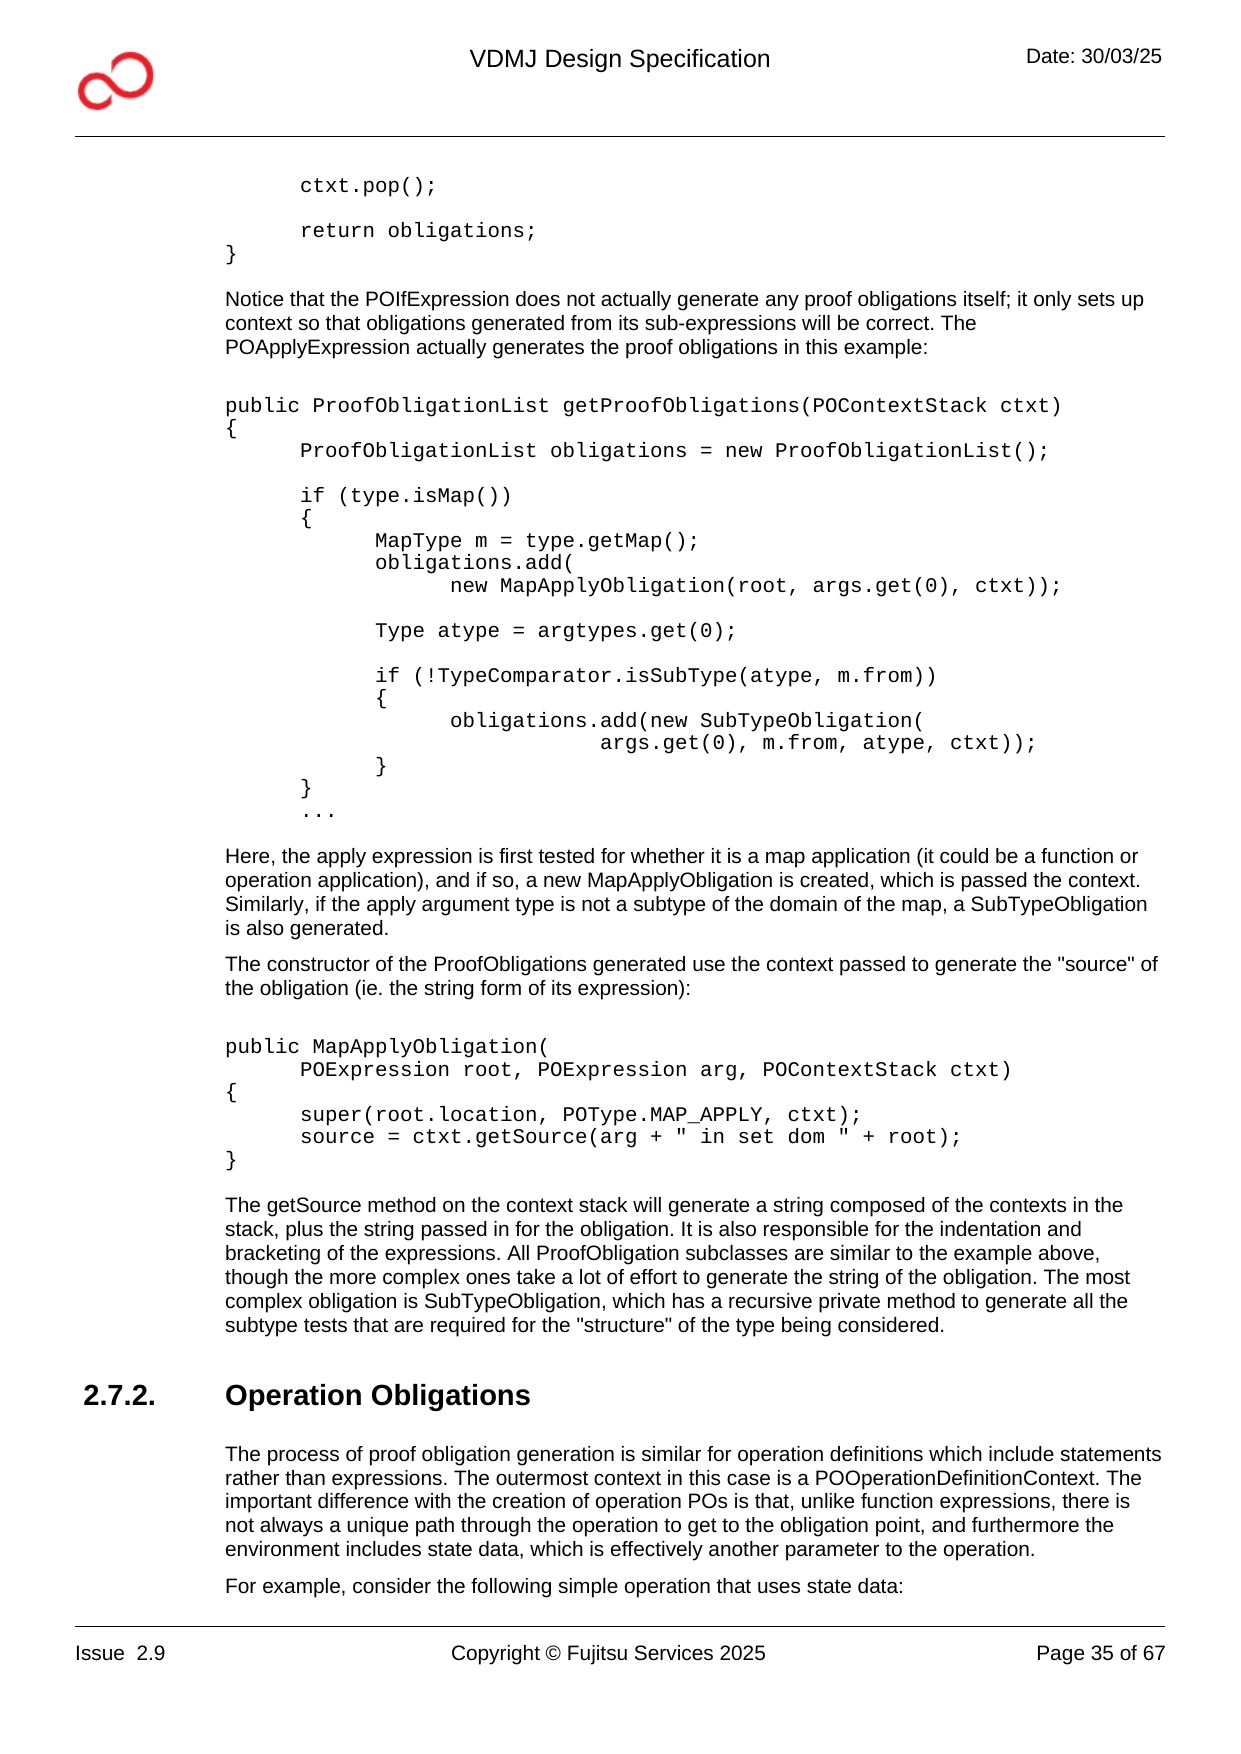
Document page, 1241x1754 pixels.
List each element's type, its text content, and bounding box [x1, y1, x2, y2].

text new MapApplyObligation(root, args.get(0), ctxt)); [225, 574, 1165, 597]
text { [225, 1081, 1165, 1103]
text { [225, 507, 1165, 529]
text For example, consider the following simple operation that uses state data: [225, 1574, 1165, 1598]
text public MapApplyObligation( [225, 1036, 1165, 1058]
text public ProofObligationList getProofObligations(POContextStack ctxt) [225, 394, 1165, 417]
text } [225, 777, 1165, 799]
subtitle Operation Obligations [75, 1379, 1165, 1412]
text return obligations; [225, 220, 1165, 242]
text POExpression root, POExpression arg, POContextStack ctxt) [225, 1058, 1165, 1081]
text if (type.isMap()) [225, 484, 1165, 507]
text source = ctxt.getSource(arg + " in set dom " + root); [225, 1126, 1165, 1148]
text if (!TypeComparator.isSubType(atype, m.from)) [225, 664, 1165, 687]
text super(root.location, POType.MAP_APPLY, ctxt); [225, 1103, 1165, 1126]
text The getSource method on the context stack will generate a string composed of the contexts in the stack, plus the string passed in for the obligation. It is also responsible for the indentation and bracketing of the expressions. All ProofObligation subclasses are similar to the example above, though the more complex ones take a lot of effort to generate the string of the obligation. The most complex obligation is SubTypeObligation, which has a recursive private method to generate all the subtype tests that are required for the "structure" of the type being considered. [225, 1193, 1165, 1337]
text } [225, 242, 1165, 265]
text } [225, 754, 1165, 777]
text Here, the apply expression is first tested for whether it is a map application (it could be a function or operation application), and if so, a new MapApplyObligation is created, which is passed the context. Similarly, if the apply argument type is not a subtype of the domain of the map, a SubTypeObligation is also generated. [225, 844, 1165, 940]
text args.get(0), m.from, atype, ctxt)); [225, 732, 1165, 754]
text { [225, 417, 1165, 439]
text Type atype = argtypes.get(0); [225, 619, 1165, 642]
text } [225, 1148, 1165, 1171]
text The constructor of the ProofObligations generated use the context passed to generate the "source" of the obligation (ie. the string form of its expression): [225, 953, 1165, 1001]
text ProofObligationList obligations = new ProofObligationList(); [225, 439, 1165, 462]
text ctxt.pop(); [225, 175, 1165, 197]
text { [225, 687, 1165, 709]
text Notice that the POIfExpression does not actually generate any proof obligations itself; it only sets up context so that obligations generated from its sub-expressions will be correct. The POApplyExpression actually generates the proof obligations in this example: [225, 287, 1165, 359]
text MapType m = type.getMap(); [225, 529, 1165, 552]
text obligations.add(new SubTypeObligation( [225, 709, 1165, 732]
text ... [225, 799, 1165, 822]
text The process of proof obligation generation is similar for operation definitions which include statements rather than expressions. The outermost context in this case is a POOperationDefinitionContext. The important difference with the creation of operation POs is that, unlike function expressions, there is not always a unique path through the operation to get to the obligation point, and furthermore the environment includes state data, which is effectively another parameter to the operation. [225, 1442, 1165, 1562]
text obligations.add( [225, 552, 1165, 574]
picture [78, 44, 153, 120]
